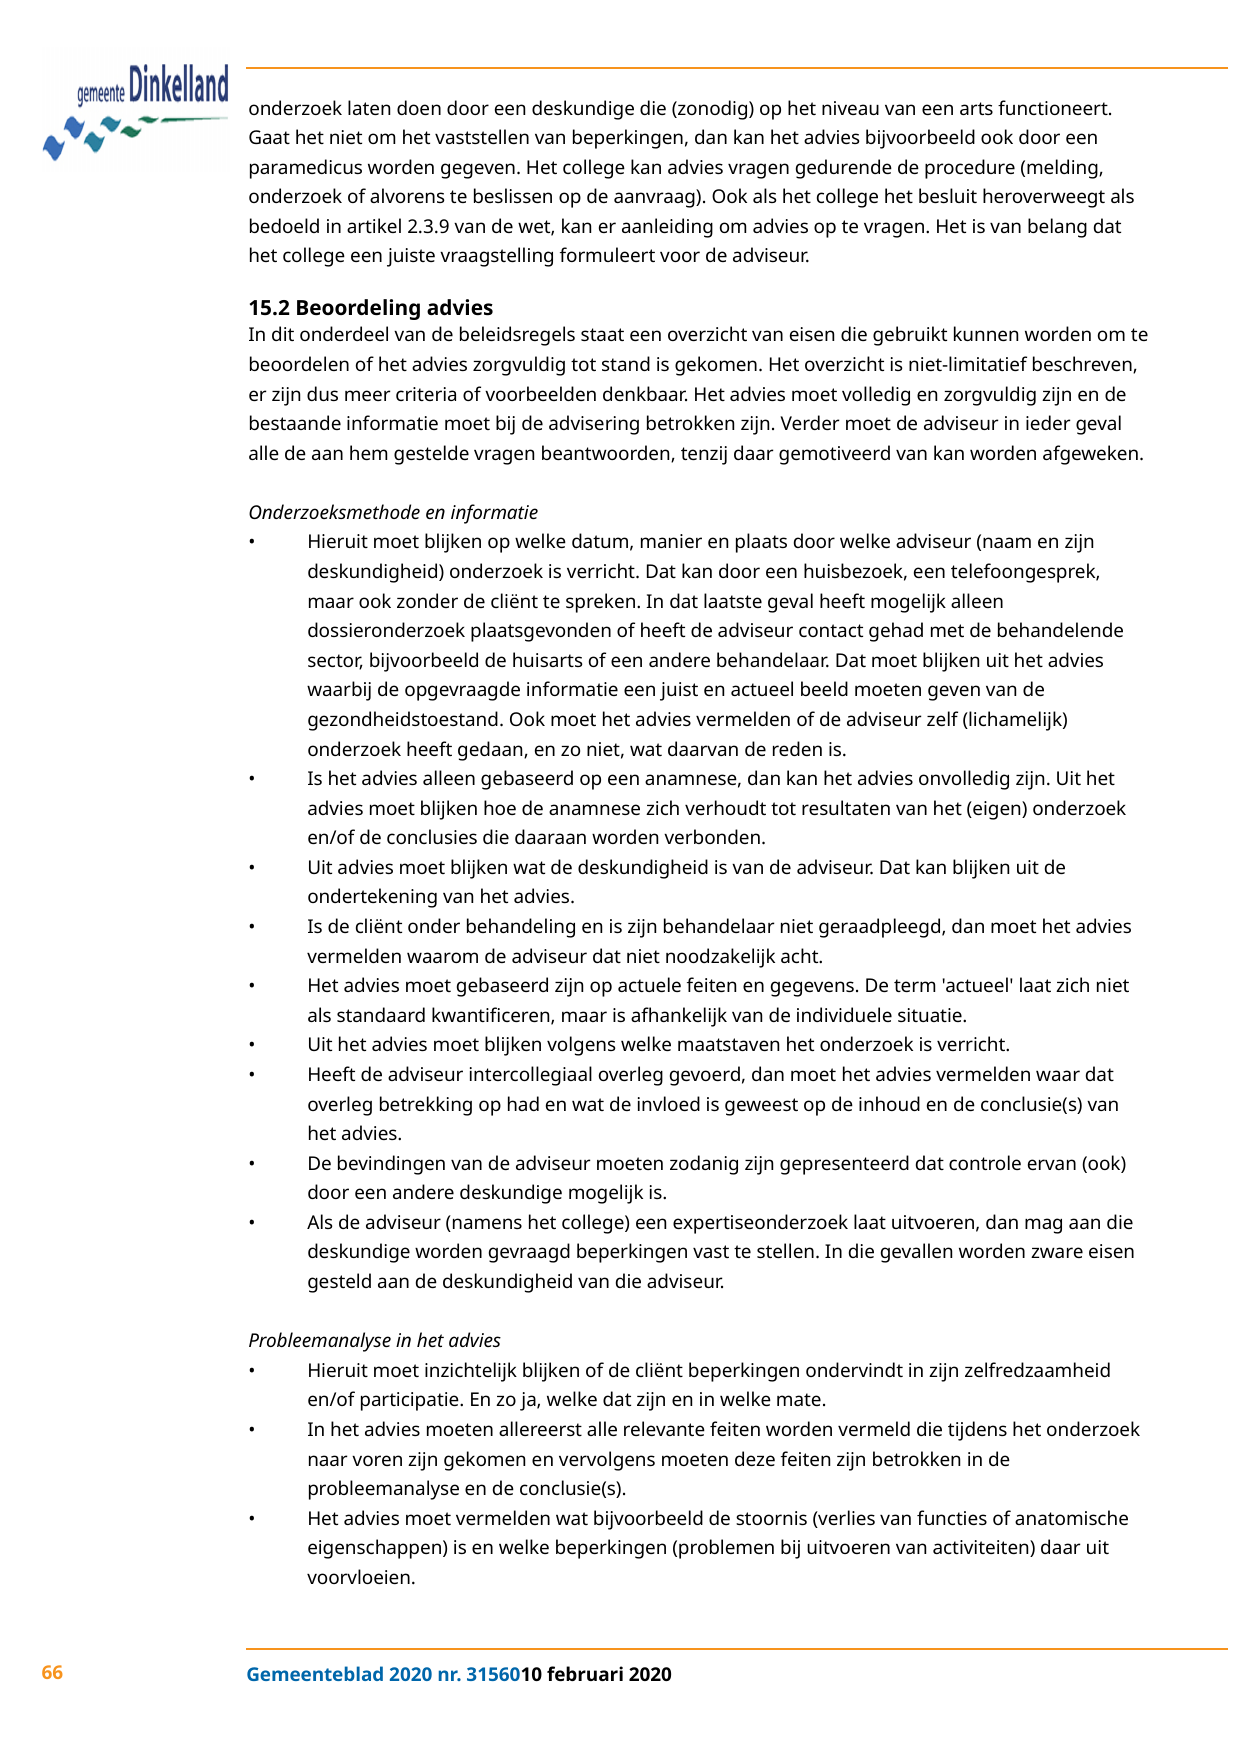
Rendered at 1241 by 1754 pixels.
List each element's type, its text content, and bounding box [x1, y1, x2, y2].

list Is de cliënt onder behandeling en is zijn behandelaar niet geraadpleegd, dan moet het advies vermelden waarom de adviseur dat niet noodzakelijk acht. [248, 913, 1152, 968]
text Onderzoeksmethode en informatie [248, 499, 1152, 525]
list Hieruit moet inzichtelijk blijken of de cliënt beperkingen ondervindt in zijn zelfredzaamheid en/of participatie. En zo ja, welke dat zijn en in welke mate. [248, 1357, 1152, 1412]
text onderzoek laten doen door een deskundige die (zonodig) op het niveau van een arts functioneert. Gaat het niet om het vaststellen van beperkingen, dan kan het advies bijvoorbeeld ook door een paramedicus worden gegeven. Het college kan advies vragen gedurende de procedure (melding, onderzoek of alvorens te beslissen op de aanvraag). Ook als het college het besluit heroverweegt als bedoeld in artikel 2.3.9 van de wet, kan er aanleiding om advies op te vragen. Het is van belang dat het college een juiste vraagstelling formuleert voor de adviseur. [248, 95, 1152, 268]
text 15.2 Beoordeling advies [248, 293, 1152, 322]
list Het advies moet vermelden wat bijvoorbeeld de stoornis (verlies van functies of anatomische eigenschappen) is en welke beperkingen (problemen bij uitvoeren van activiteiten) daar uit voorvloeien. [248, 1505, 1152, 1590]
list Heeft de adviseur intercollegiaal overleg gevoerd, dan moet het advies vermelden waar dat overleg betrekking op had en wat de invloed is geweest op de inhoud en de conclusie(s) van het advies. [248, 1061, 1152, 1146]
text Probleemanalyse in het advies [248, 1327, 1152, 1353]
list De bevindingen van de adviseur moeten zodanig zijn gepresenteerd dat controle ervan (ook) door een andere deskundige mogelijk is. [248, 1150, 1152, 1205]
list Als de adviseur (namens het college) een expertiseonderzoek laat uitvoeren, dan mag aan die deskundige worden gevraagd beperkingen vast te stellen. In die gevallen worden zware eisen gesteld aan de deskundigheid van die adviseur. [248, 1209, 1152, 1294]
list Uit het advies moet blijken volgens welke maatstaven het onderzoek is verricht. [248, 1032, 1152, 1057]
list Uit advies moet blijken wat de deskundigheid is van de adviseur. Dat kan blijken uit de ondertekening van het advies. [248, 854, 1152, 909]
list Hieruit moet blijken op welke datum, manier en plaats door welke adviseur (naam en zijn deskundigheid) onderzoek is verricht. Dat kan door een huisbezoek, een telefoongesprek, maar ook zonder de cliënt te spreken. In dat laatste geval heeft mogelijk alleen dossieronderzoek plaatsgevonden of heeft de adviseur contact gehad met de behandelende sector, bijvoorbeeld de huisarts of een andere behandelaar. Dat moet blijken uit het advies waarbij de opgevraagde informatie een juist en actueel beeld moeten geven van de gezondheidstoestand. Ook moet het advies vermelden of de adviseur zelf (lichamelijk) onderzoek heeft gedaan, en zo niet, wat daarvan de reden is. [248, 529, 1152, 761]
list In het advies moeten allereerst alle relevante feiten worden vermeld die tijdens het onderzoek naar voren zijn gekomen en vervolgens moeten deze feiten zijn betrokken in de probleemanalyse en de conclusie(s). [248, 1416, 1152, 1501]
picture [41, 47, 231, 172]
text In dit onderdeel van de beleidsregels staat een overzicht van eisen die gebruikt kunnen worden om te beoordelen of het advies zorgvuldig tot stand is gekomen. Het overzicht is niet-limitatief beschreven, er zijn dus meer criteria of voorbeelden denkbaar. Het advies moet volledig en zorgvuldig zijn en de bestaande informatie moet bij de advisering betrokken zijn. Verder moet de adviseur in ieder geval alle de aan hem gestelde vragen beantwoorden, tenzij daar gemotiveerd van kan worden afgeweken. [248, 322, 1152, 466]
list Het advies moet gebaseerd zijn op actuele feiten en gegevens. De term 'actueel' laat zich niet als standaard kwantificeren, maar is afhankelijk van de individuele situatie. [248, 972, 1152, 1028]
list Is het advies alleen gebaseerd op een anamnese, dan kan het advies onvolledig zijn. Uit het advies moet blijken hoe de anamnese zich verhoudt tot resultaten van het (eigen) onderzoek en/of de conclusies die daaraan worden verbonden. [248, 765, 1152, 850]
